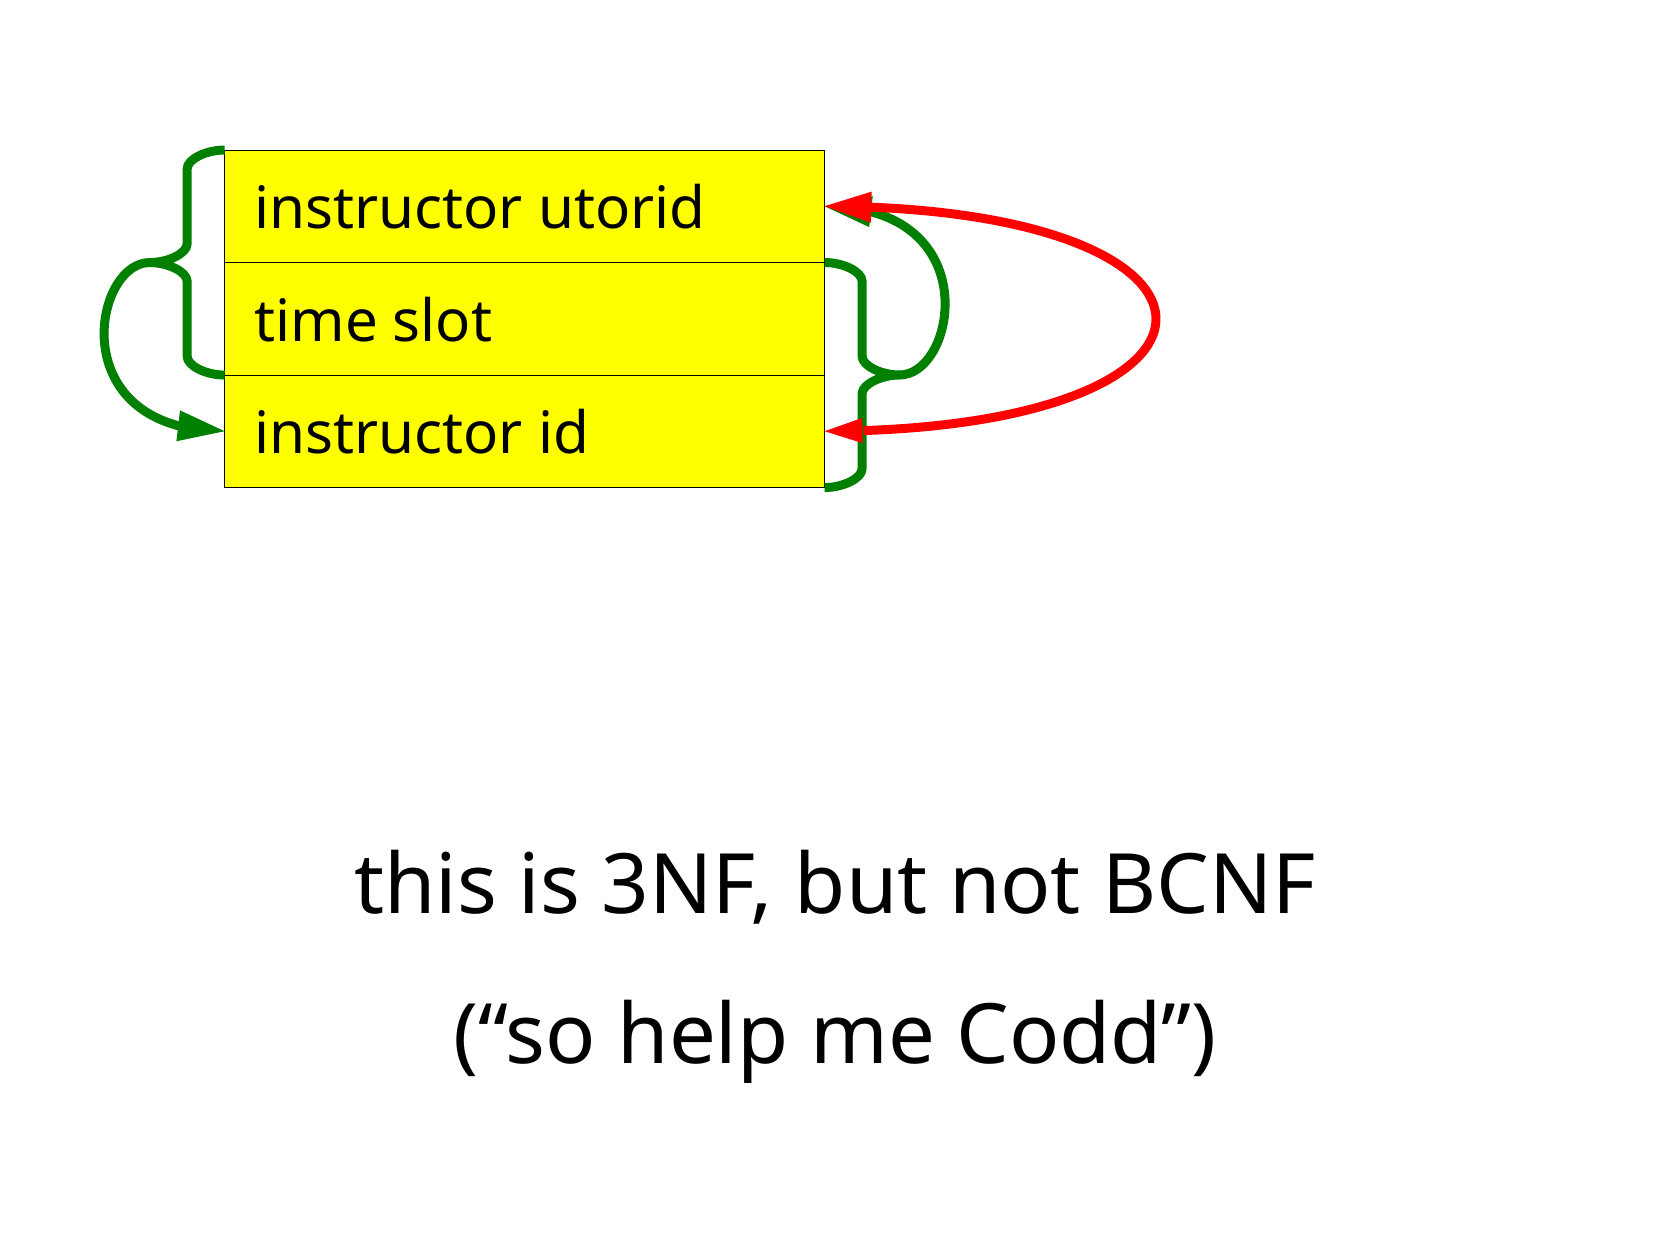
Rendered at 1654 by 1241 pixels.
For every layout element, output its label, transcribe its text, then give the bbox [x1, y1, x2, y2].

text_box time slot [224, 263, 825, 375]
text_box (“so help me Codd”) [170, 975, 1501, 1088]
text_box instructor id [224, 375, 825, 488]
text_box this is 3NF, but not BCNF [170, 825, 1501, 938]
text_box instructor utorid [224, 150, 825, 263]
